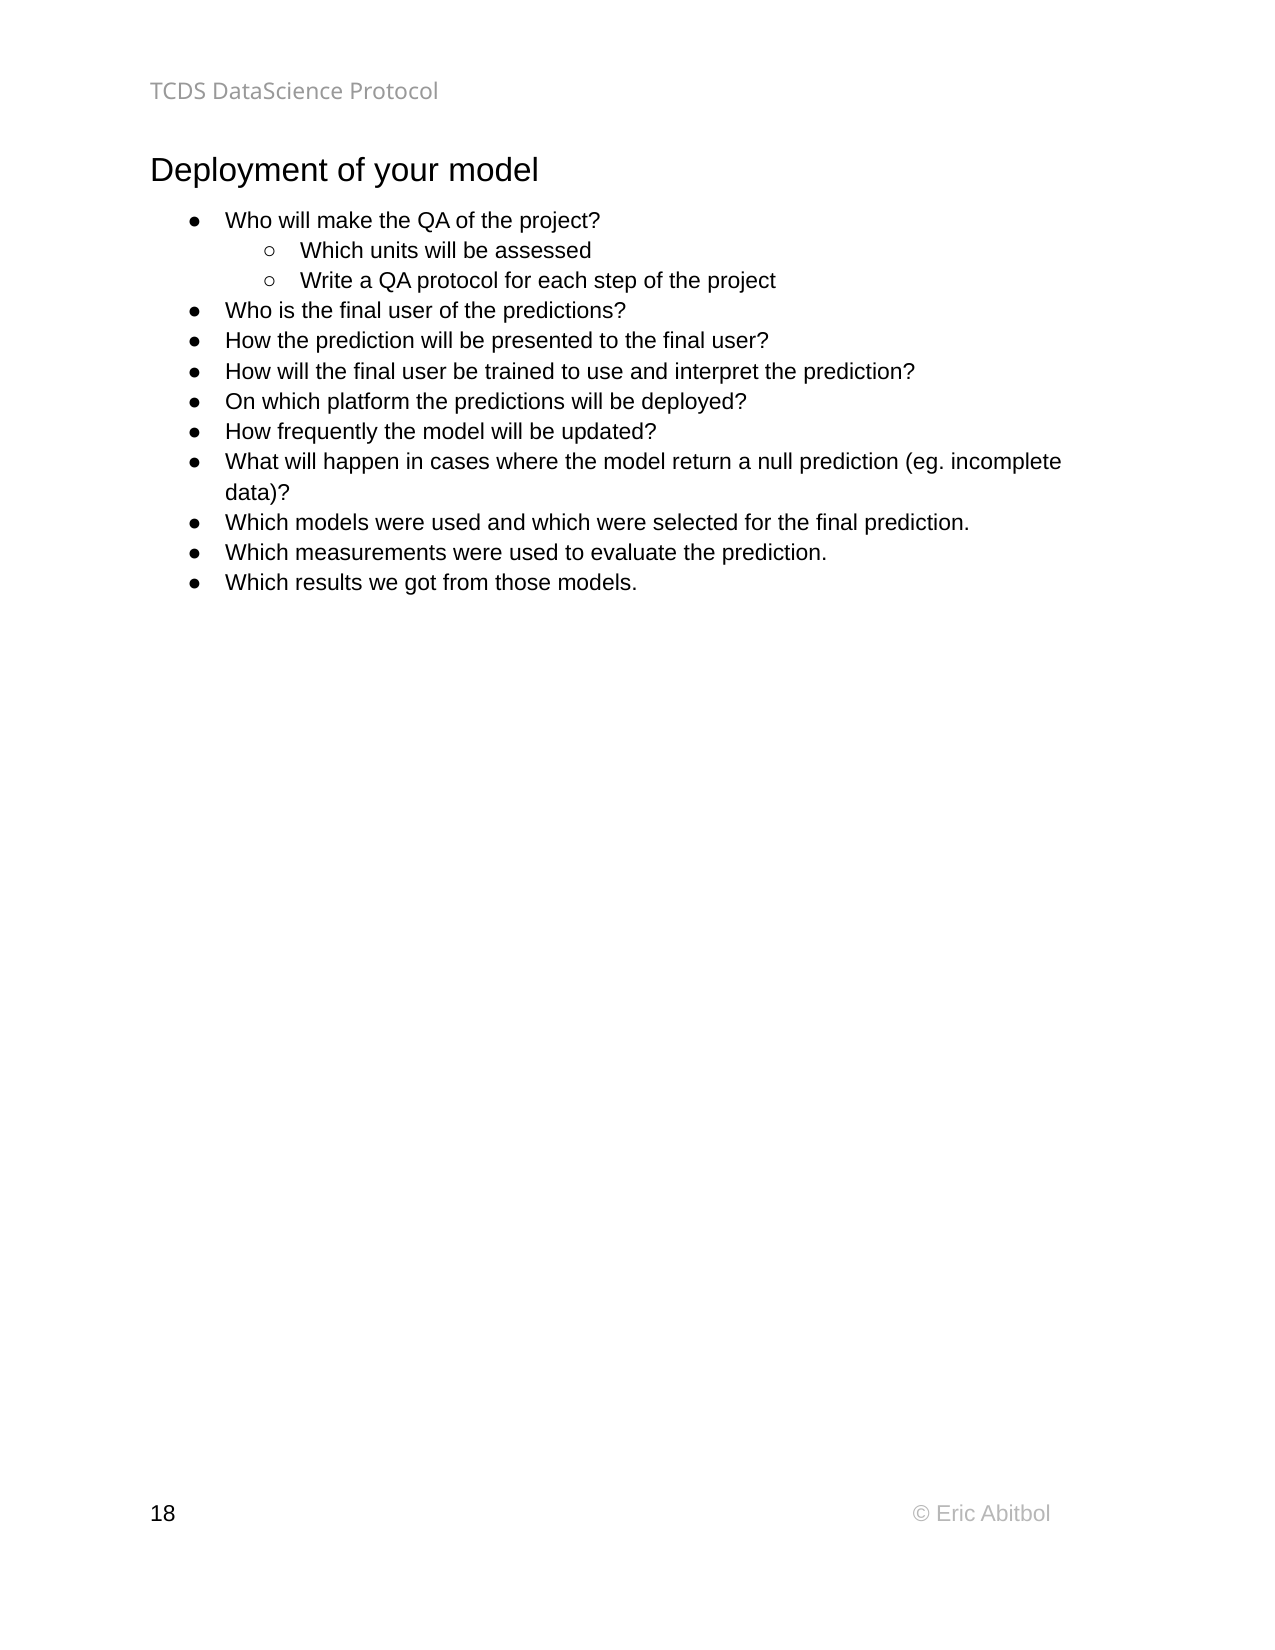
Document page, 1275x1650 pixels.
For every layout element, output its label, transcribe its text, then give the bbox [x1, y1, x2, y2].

list How will the final user be trained to use and interpret the prediction? [187, 358, 1125, 384]
list What will happen in cases where the model return a null prediction (eg. incomplete data)? [187, 448, 1125, 505]
subtitle Deployment of your model [150, 150, 1125, 188]
list Which units will be assessed [262, 237, 1125, 263]
list Who will make the QA of the project? [187, 207, 1125, 233]
list Write a QA protocol for each step of the project [262, 267, 1125, 293]
list Which measurements were used to evaluate the prediction. [187, 539, 1125, 565]
list Which models were used and which were selected for the final prediction. [187, 509, 1125, 535]
list How frequently the model will be updated? [187, 418, 1125, 444]
list On which platform the predictions will be deployed? [187, 388, 1125, 414]
list Which results we got from those models. [187, 569, 1125, 596]
list How the prediction will be presented to the final user? [187, 327, 1125, 354]
list Who is the final user of the predictions? [187, 297, 1125, 324]
